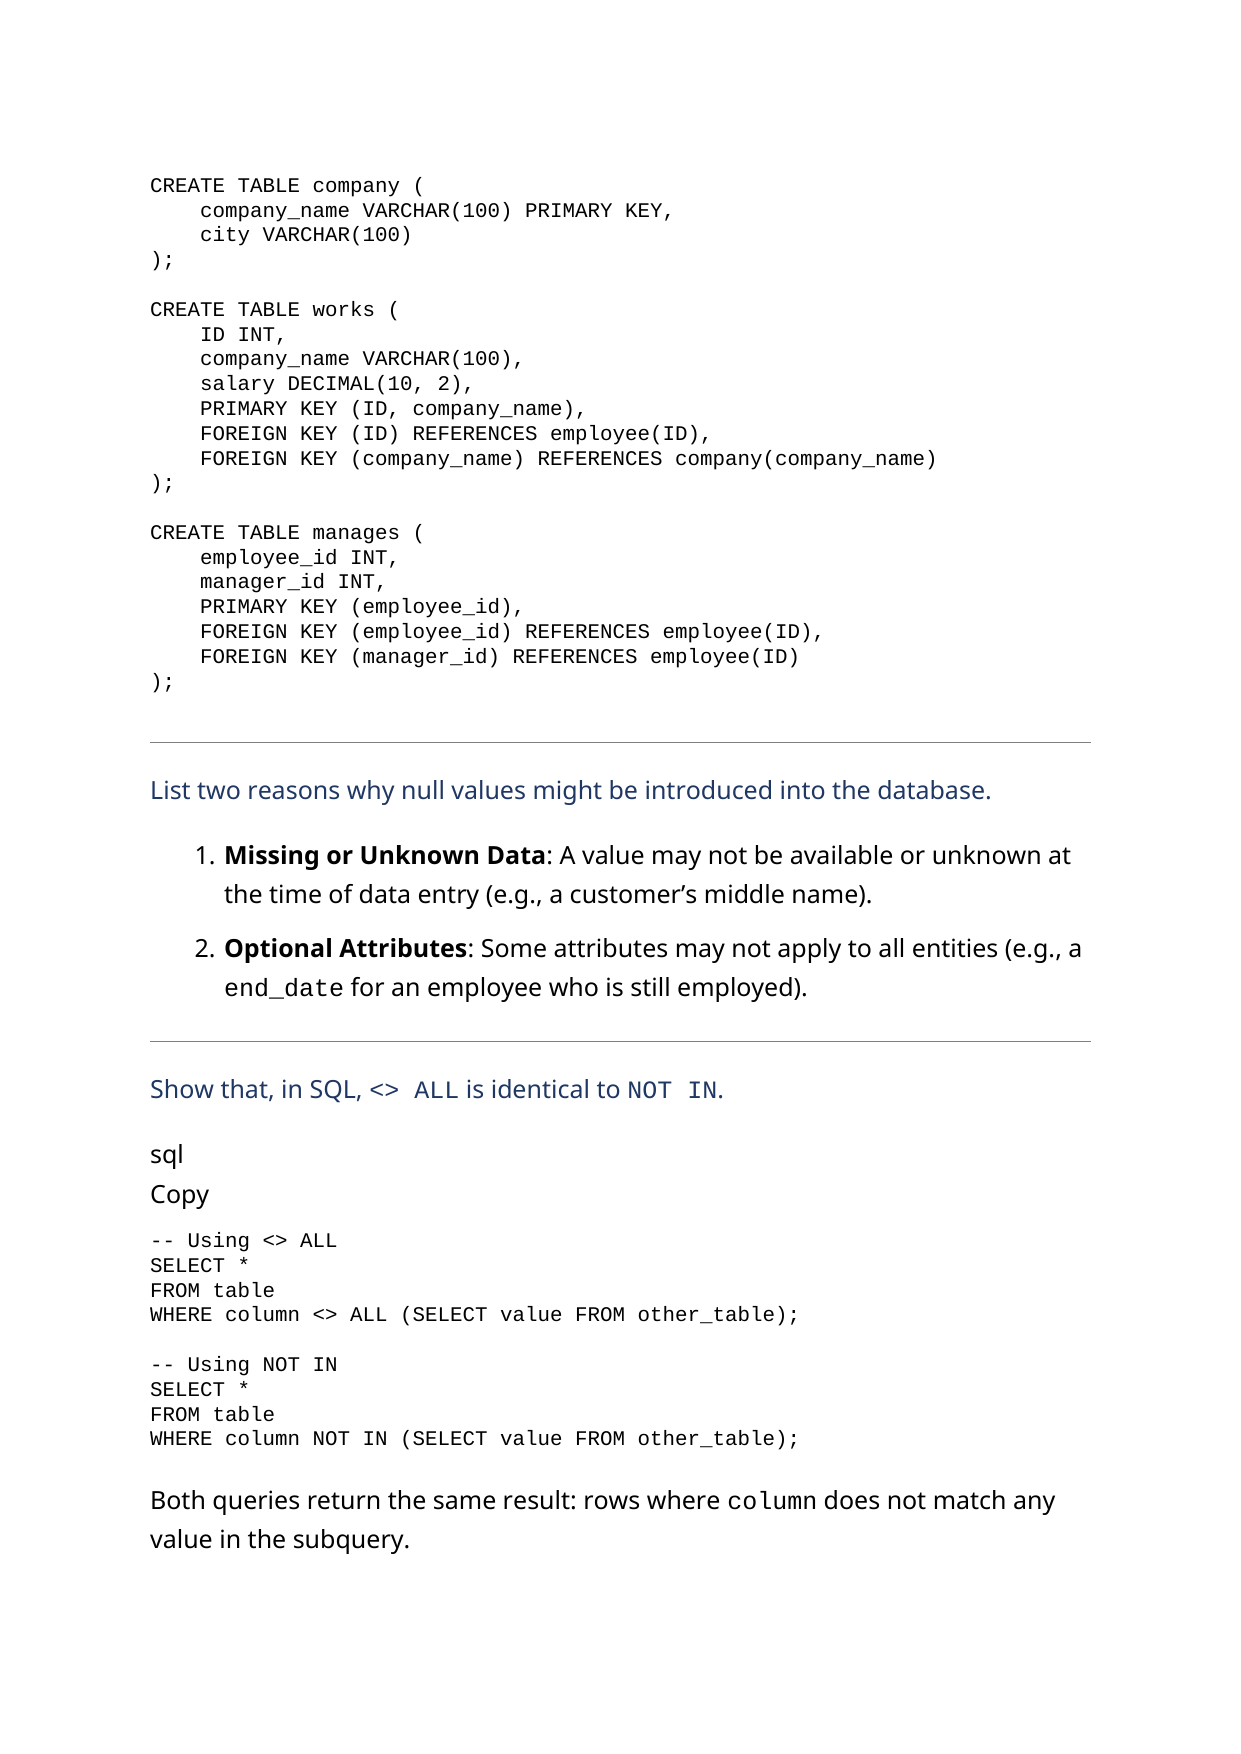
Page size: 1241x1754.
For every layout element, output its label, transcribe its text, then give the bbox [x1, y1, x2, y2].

text CREATE TABLE works ( [150, 299, 1091, 322]
text company_name VARCHAR(100) PRIMARY KEY, [150, 199, 1091, 223]
list Missing or Unknown Data: A value may not be available or unknown at the time of data entry (e.g., a customer’s middle name). [194, 838, 1091, 911]
text ID INT, [150, 323, 1091, 347]
text city VARCHAR(100) [150, 224, 1091, 248]
text ); [150, 249, 1091, 273]
text FROM table [150, 1404, 1091, 1427]
text -- Using <> ALL [150, 1230, 1091, 1254]
text FOREIGN KEY (ID) REFERENCES employee(ID), [150, 423, 1091, 446]
text FOREIGN KEY (company_name) REFERENCES company(company_name) [150, 447, 1091, 471]
text FOREIGN KEY (employee_id) REFERENCES employee(ID), [150, 621, 1091, 645]
text SELECT * [150, 1255, 1091, 1278]
text WHERE column NOT IN (SELECT value FROM other_table); [150, 1428, 1091, 1452]
text Copy [150, 1176, 1091, 1210]
text CREATE TABLE manages ( [150, 522, 1091, 546]
text employee_id INT, [150, 547, 1091, 570]
text PRIMARY KEY (employee_id), [150, 596, 1091, 620]
text FOREIGN KEY (manager_id) REFERENCES employee(ID) [150, 646, 1091, 669]
text salary DECIMAL(10, 2), [150, 373, 1091, 397]
text sql [150, 1137, 1091, 1171]
text ); [150, 472, 1091, 496]
text CREATE TABLE company ( [150, 175, 1091, 198]
list Optional Attributes: Some attributes may not apply to all entities (e.g., a end_date for an employee who is still employed). [194, 931, 1091, 1004]
text SELECT * [150, 1379, 1091, 1402]
text Both queries return the same result: rows where column does not match any value in the subquery. [150, 1483, 1091, 1556]
text -- Using NOT IN [150, 1354, 1091, 1378]
subtitle List two reasons why null values might be introduced into the database. [150, 773, 1091, 807]
subtitle Show that, in SQL, <> ALL is identical to NOT IN. [150, 1072, 1091, 1106]
text PRIMARY KEY (ID, company_name), [150, 398, 1091, 422]
text manager_id INT, [150, 571, 1091, 595]
text FROM table [150, 1280, 1091, 1303]
text WHERE column <> ALL (SELECT value FROM other_table); [150, 1304, 1091, 1328]
text company_name VARCHAR(100), [150, 348, 1091, 372]
text ); [150, 671, 1091, 694]
